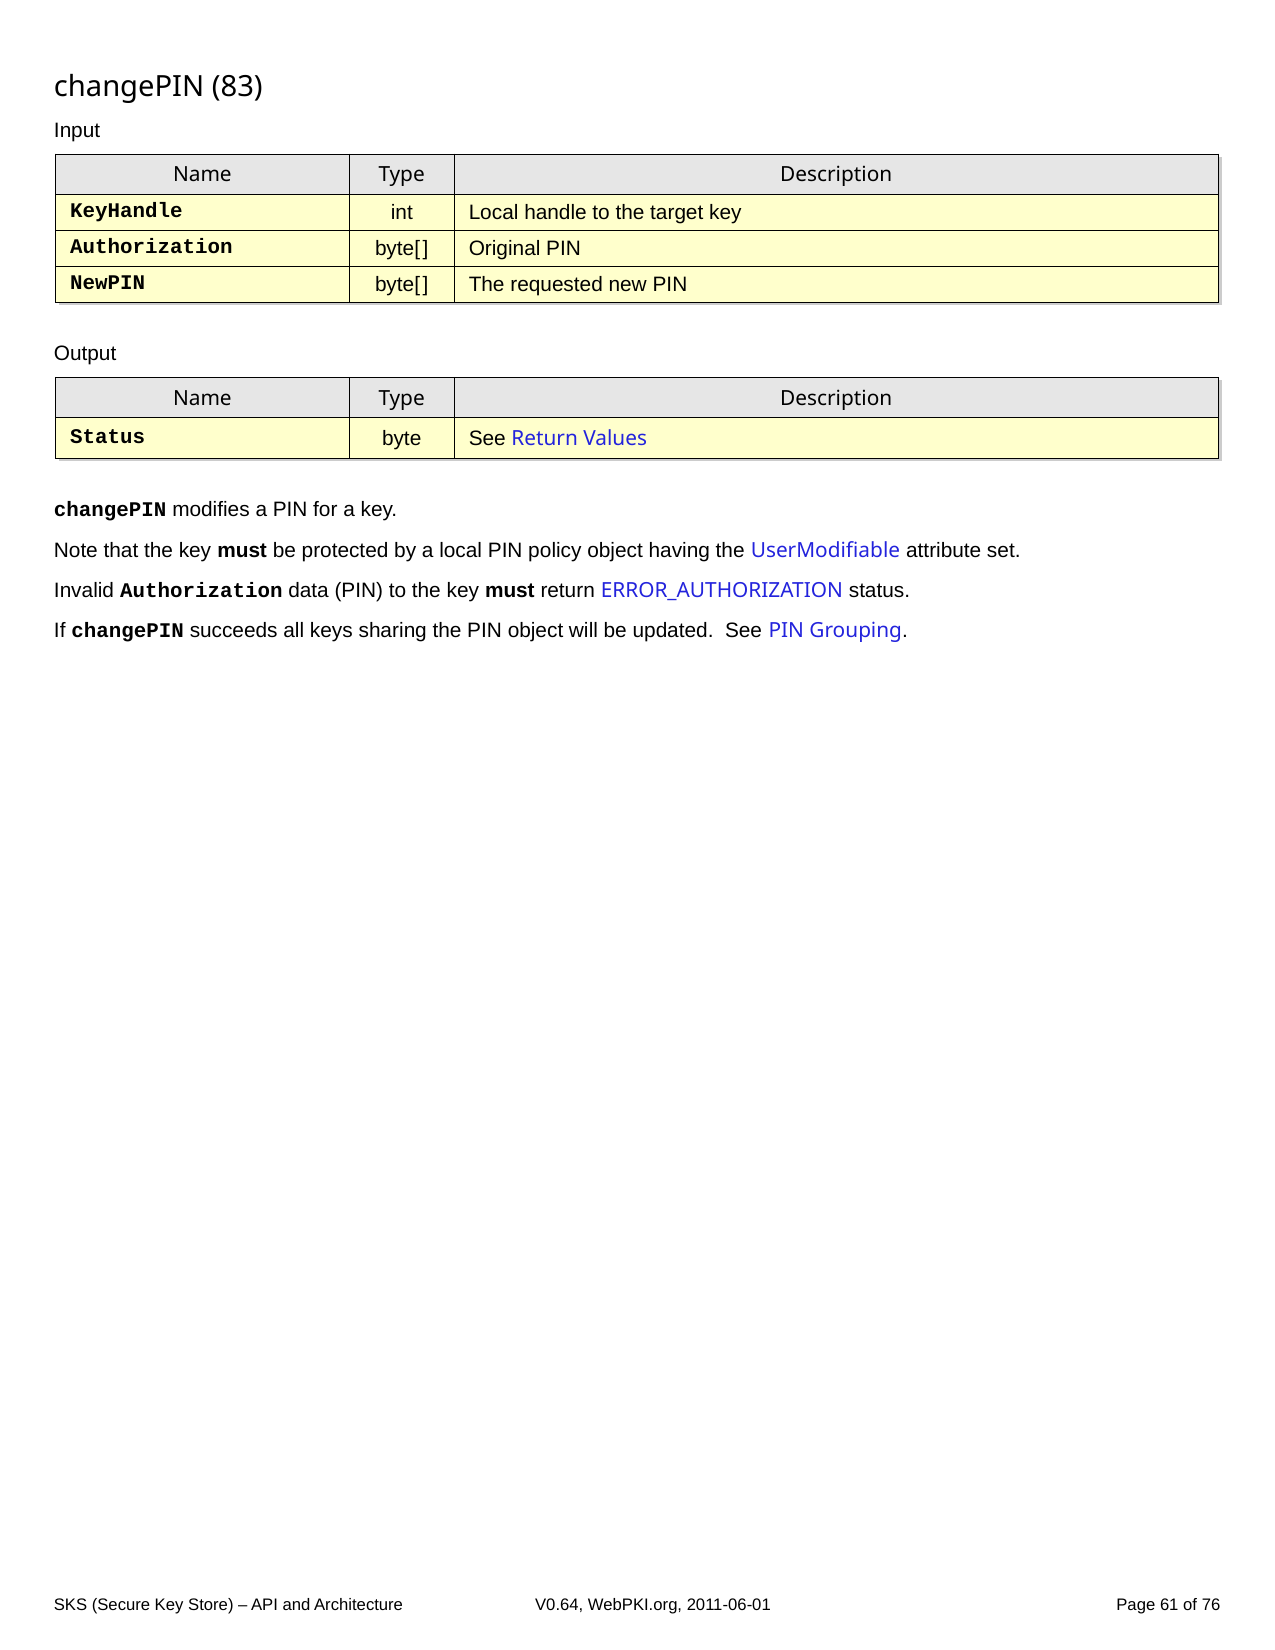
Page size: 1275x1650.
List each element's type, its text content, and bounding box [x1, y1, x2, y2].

text Output [54, 341, 1221, 365]
table_header Description [455, 378, 1218, 417]
text changePIN modifies a PIN for a key. [54, 497, 1221, 523]
text Note that the key must be protected by a local PIN policy object having the UserModifiable attribute set. [54, 535, 1221, 563]
table_cell Local handle to the target key [455, 195, 1218, 230]
table_cell NewPIN [56, 267, 349, 302]
table_cell int [350, 195, 454, 230]
text Input [54, 118, 1221, 142]
table_cell byte [350, 418, 454, 458]
table_cell byte⁮[ ] [350, 267, 454, 302]
text If changePIN succeeds all keys sharing the PIN object will be updated. See PIN Grouping. [54, 615, 1221, 644]
table_cell See Return Values [455, 418, 1218, 458]
table_cell Authorization [56, 231, 349, 266]
table_header Name [56, 155, 349, 194]
table_cell Original PIN [455, 231, 1218, 266]
table_header Name [56, 378, 349, 417]
table_cell byte⁮[ ] [350, 231, 454, 266]
table_header Type [350, 155, 454, 194]
table_header Description [455, 155, 1218, 194]
table_cell KeyHandle [56, 195, 349, 230]
subtitle changePIN (83) [54, 66, 1221, 105]
text Invalid Authorization data (PIN) to the key must return ERROR_AUTHORIZATION status. [54, 575, 1221, 603]
table_cell The requested new PIN [455, 267, 1218, 302]
table_cell Status [56, 418, 349, 458]
table_header Type [350, 378, 454, 417]
